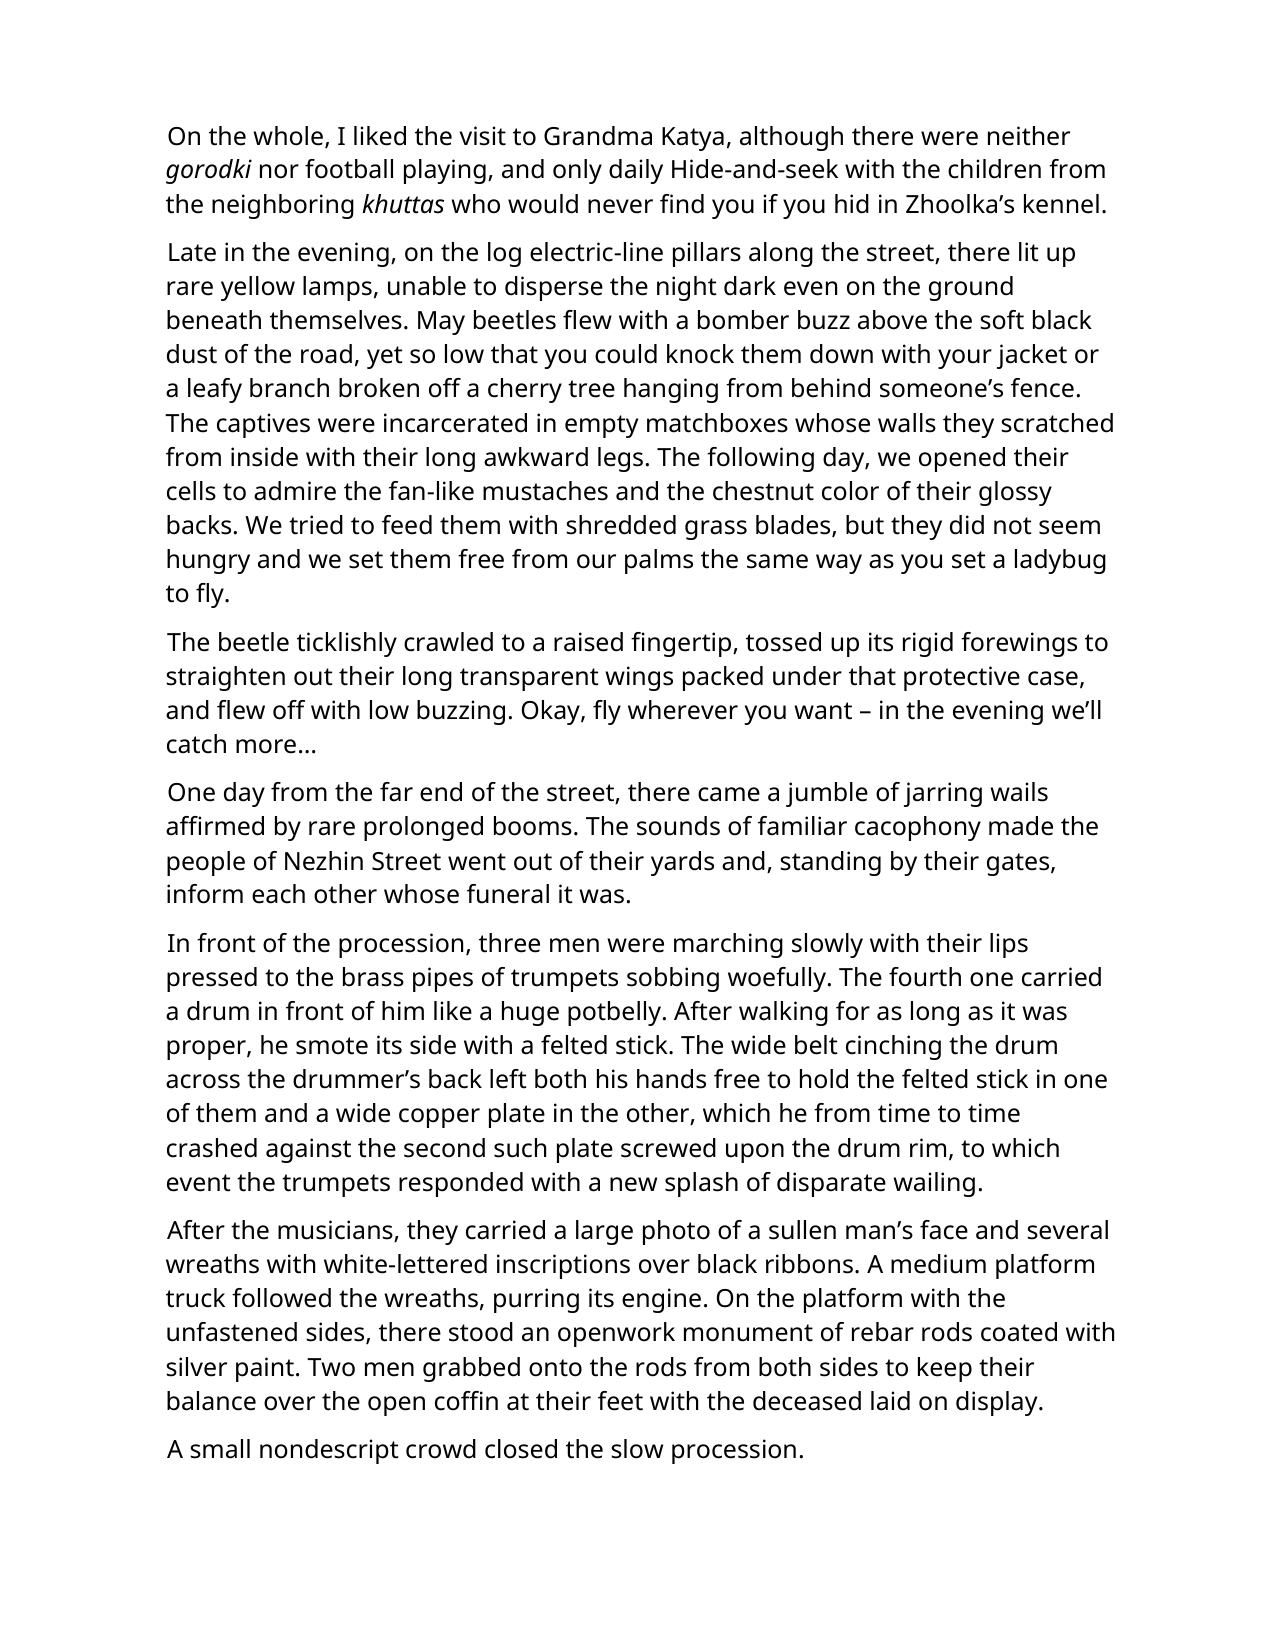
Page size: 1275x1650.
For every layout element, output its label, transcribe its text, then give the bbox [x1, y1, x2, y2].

text A small nondescript crowd closed the slow procession. [165, 1432, 1118, 1466]
text The beetle ticklishly crawled to a raised fingertip, tossed up its rigid forewings to straighten out their long transparent wings packed under that protective case, and flew off with low buzzing. Okay, fly wherever you want – in the evening we’ll catch more… [165, 624, 1118, 760]
text One day from the far end of the street, there came a jumble of jarring wails affirmed by rare prolonged booms. The sounds of familiar cacophony made the people of Nezhin Street went out of their yards and, standing by their gates, inform each other whose funeral it was. [165, 775, 1118, 911]
text After the musicians, they carried a large photo of a sullen man’s face and several wreaths with white-lettered inscriptions over black ribbons. A medium platform truck followed the wreaths, purring its engine. On the platform with the unfastened sides, there stood an openwork monument of rebar rods coated with silver paint. Two men grabbed onto the rods from both sides to keep their balance over the open coffin at their feet with the deceased laid on display. [165, 1213, 1118, 1417]
text On the whole, I liked the visit to Grandma Katya, although there were neither gorodki nor football playing, and only daily Hide-and-seek with the children from the neighboring khuttas who would never find you if you hid in Zhoolka’s kennel. [165, 118, 1118, 220]
text Late in the evening, on the log electric-line pillars along the street, there lit up rare yellow lamps, unable to disperse the night dark even on the ground beneath themselves. May beetles flew with a bomber buzz above the soft black dust of the road, yet so low that you could knock them down with your jacket or a leafy branch broken off a cherry tree hanging from behind someone’s fence. The captives were incarcerated in empty matchboxes whose walls they scratched from inside with their long awkward legs. The following day, we opened their cells to admire the fan-like mustaches and the chestnut color of their glossy backs. We tried to feed them with shredded grass blades, but they did not seem hungry and we set them free from our palms the same way as you set a ladybug to fly. [165, 235, 1118, 609]
text In front of the procession, three men were marching slowly with their lips pressed to the brass pipes of trumpets sobbing woefully. The fourth one carried a drum in front of him like a huge potbelly. After walking for as long as it was proper, he smote its side with a felted stick. The wide belt cinching the drum across the drummer’s back left both his hands free to hold the felted stick in one of them and a wide copper plate in the other, which he from time to time crashed against the second such plate screwed upon the drum rim, to which event the trumpets responded with a new splash of disparate wailing. [165, 926, 1118, 1198]
